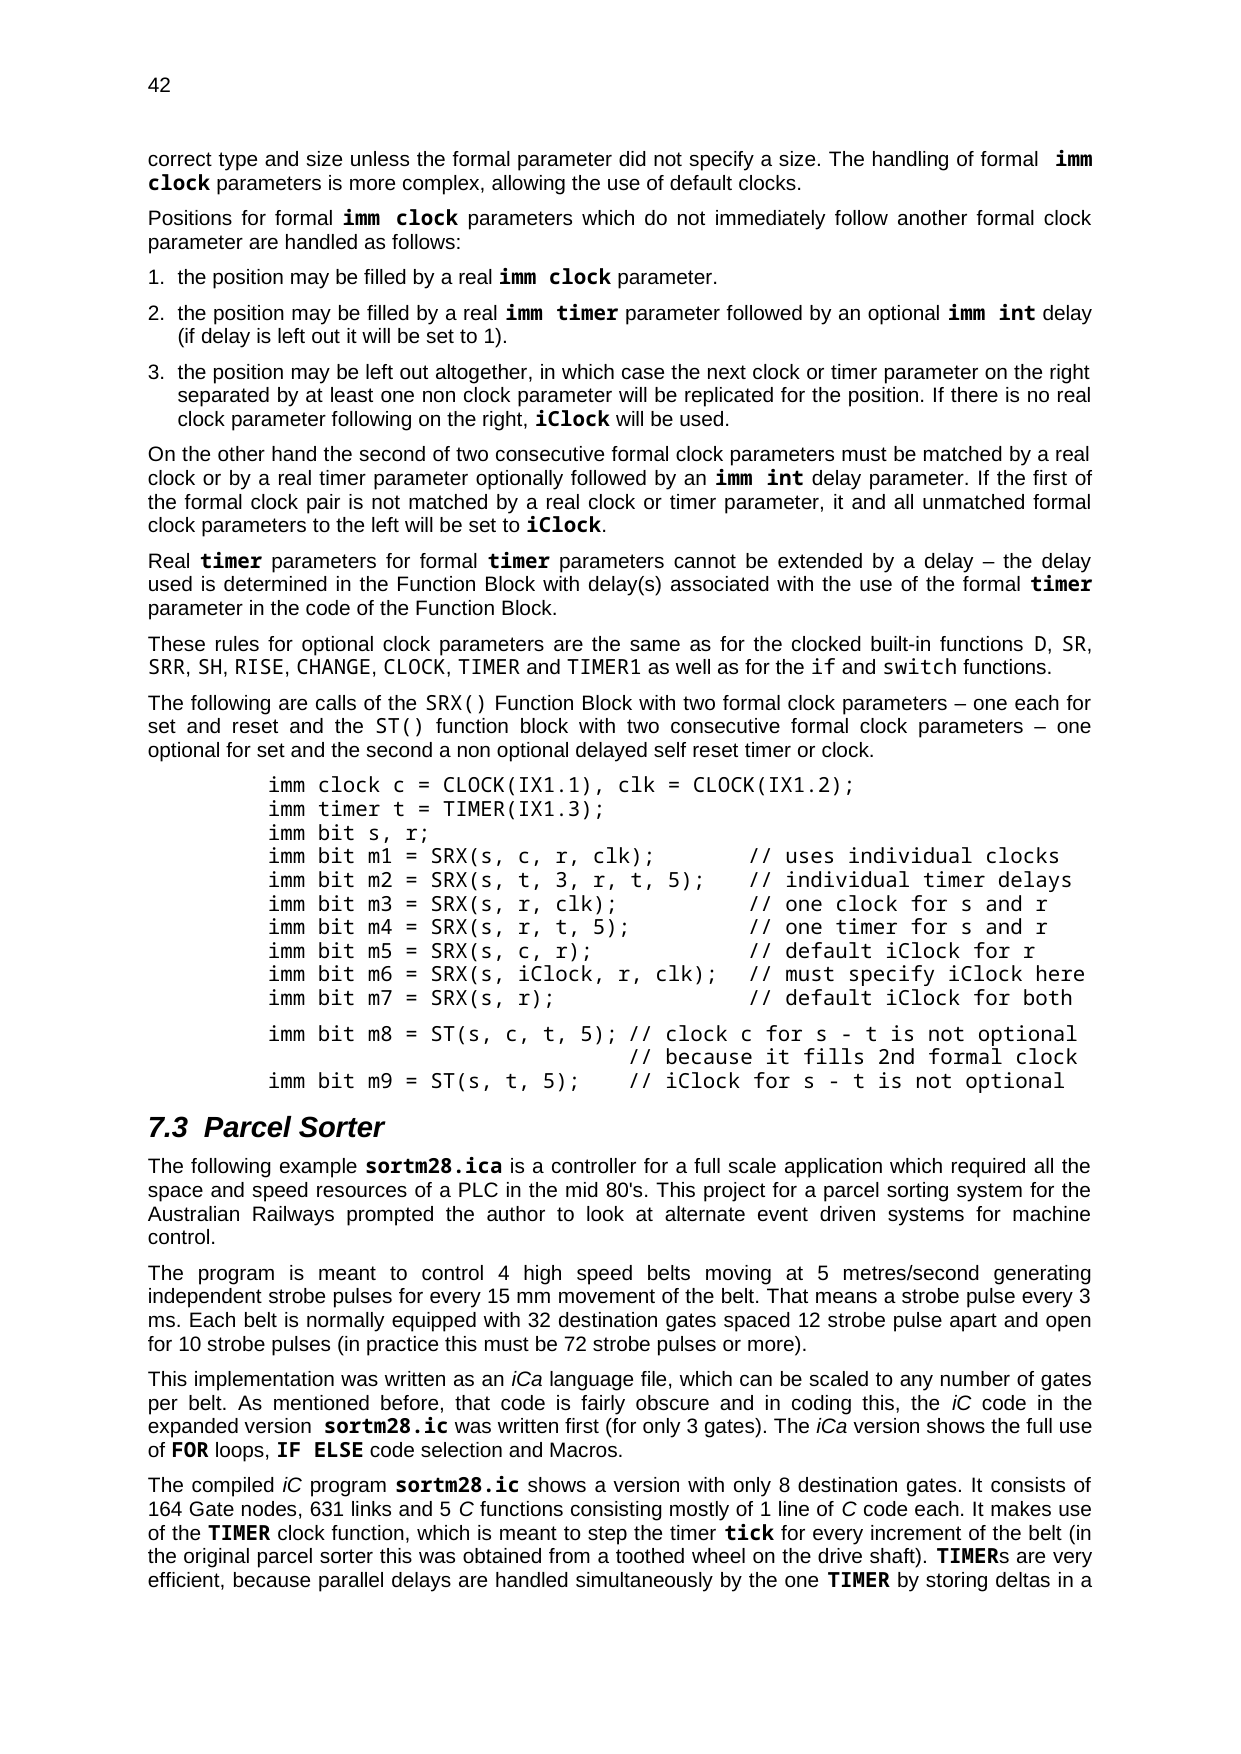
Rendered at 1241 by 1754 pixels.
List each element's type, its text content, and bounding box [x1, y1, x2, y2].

list the position may be filled by a real imm timer parameter followed by an optional imm int delay (if delay is left out it will be set to 1). [148, 301, 1092, 348]
text Positions for formal imm clock parameters which do not immediately follow another formal clock parameter are handled as follows: [148, 207, 1092, 254]
subtitle Parcel Sorter [148, 1111, 1092, 1143]
text The program is meant to control 4 high speed belts moving at 5 metres/second generating independent strobe pulses for every 15 mm movement of the belt. That means a strobe pulse every 3 ms. Each belt is normally equipped with 32 destination gates spaced 12 strobe pulse apart and open for 10 strobe pulses (in practice this must be 72 strobe pulses or more). [148, 1261, 1092, 1356]
text These rules for optional clock parameters are the same as for the clocked built-in functions D, SR, SRR, SH, RISE, CHANGE, CLOCK, TIMER and TIMER1 as well as for the if and switch functions. [148, 632, 1092, 679]
text The compiled iC program sortm28.ic shows a version with only 8 destination gates. It consists of 164 Gate nodes, 631 links and 5 C functions consisting mostly of 1 line of C code each. It makes use of the TIMER clock function, which is meant to step the timer tick for every increment of the belt (in the original parcel sorter this was obtained from a toothed wheel on the drive shaft). TIMERs are very efficient, because parallel delays are handled simultaneously by the one TIMER by storing deltas in a [148, 1474, 1092, 1592]
text correct type and size unless the formal parameter did not specify a size. The handling of formal imm clock parameters is more complex, allowing the use of default clocks. [148, 148, 1092, 195]
text The following are calls of the SRX() Function Block with two formal clock parameters – one each for set and reset and the ST() function block with two consecutive formal clock parameters – one optional for set and the second a non optional delayed self reset timer or clock. [148, 691, 1092, 762]
text imm bit m8 = ST(s, c, t, 5); // clock c for s - t is not optional // because it fills 2nd formal clock imm bit m9 = ST(s, t, 5); // iClock for s - t is not optional [268, 1022, 1092, 1093]
text The following example sortm28.ica is a controller for a full scale application which required all the space and speed resources of a PLC in the mid 80's. This project for a parcel sorting system for the Australian Railways prompted the author to look at alternate event driven systems for machine control. [148, 1155, 1092, 1249]
text imm clock c = CLOCK(IX1.1), clk = CLOCK(IX1.2); imm timer t = TIMER(IX1.3); imm bit s, r; imm bit m1 = SRX(s, c, r, clk); // uses individual clocks imm bit m2 = SRX(s, t, 3, r, t, 5); // individual timer delays imm bit m3 = SRX(s, r, clk); // one clock for s and r imm bit m4 = SRX(s, r, t, 5); // one timer for s and r imm bit m5 = SRX(s, c, r); // default iClock for r imm bit m6 = SRX(s, iClock, r, clk); // must specify iClock here imm bit m7 = SRX(s, r); // default iClock for both [268, 774, 1092, 1010]
text Real timer parameters for formal timer parameters cannot be extended by a delay – the delay used is determined in the Function Block with delay(s) associated with the use of the formal timer parameter in the code of the Function Block. [148, 549, 1092, 620]
list the position may be left out altogether, in which case the next clock or timer parameter on the right separated by at least one non clock parameter will be replicated for the position. If there is no real clock parameter following on the right, iClock will be used. [148, 360, 1092, 431]
text On the other hand the second of two consecutive formal clock parameters must be matched by a real clock or by a real timer parameter optionally followed by an imm int delay parameter. If the first of the formal clock pair is not matched by a real clock or timer parameter, it and all unmatched formal clock parameters to the left will be set to iClock. [148, 443, 1092, 538]
list the position may be filled by a real imm clock parameter. [148, 266, 1092, 289]
text This implementation was written as an iCa language file, which can be scaled to any number of gates per belt. As mentioned before, that code is fairly obscure and in coding this, the iC code in the expanded version sortm28.ic was written first (for only 3 gates). The iCa version shows the full use of FOR loops, IF ELSE code selection and Macros. [148, 1368, 1092, 1462]
